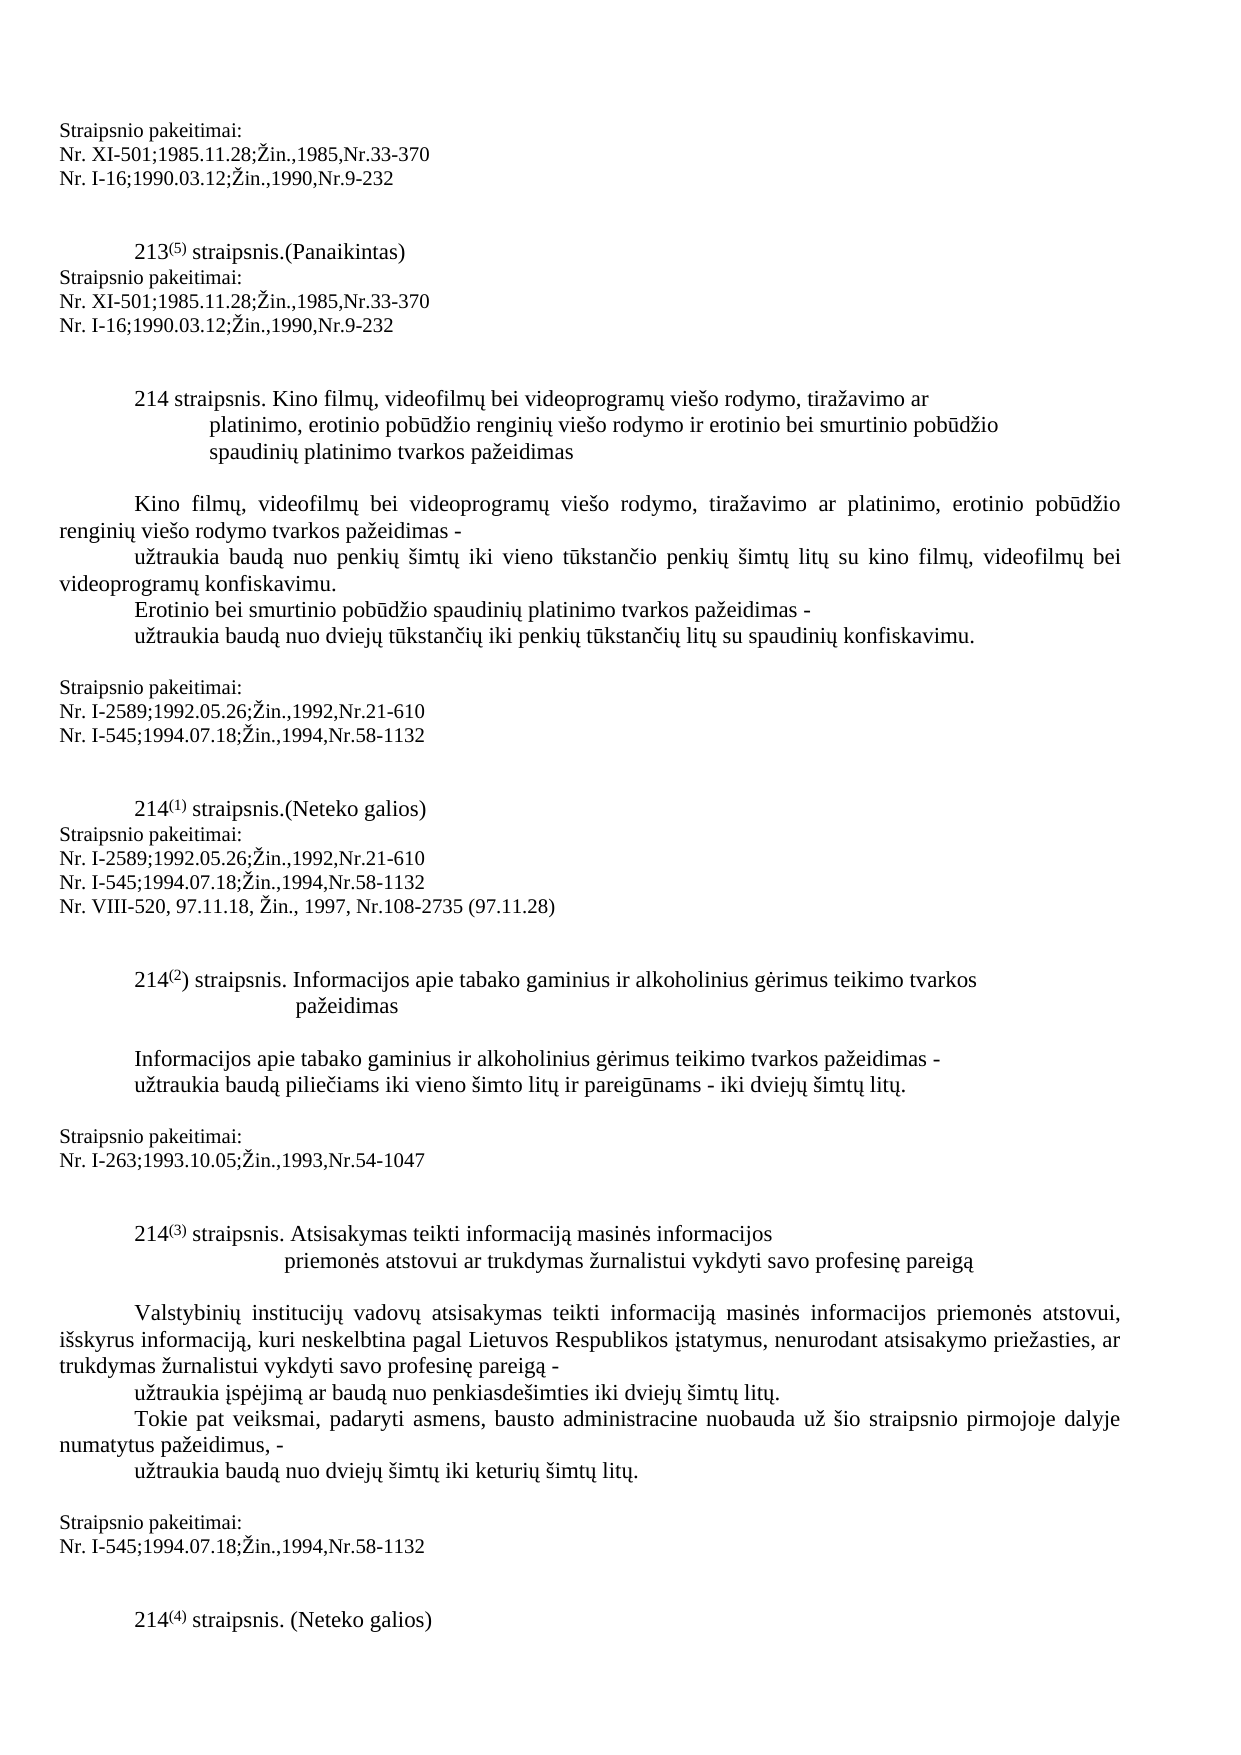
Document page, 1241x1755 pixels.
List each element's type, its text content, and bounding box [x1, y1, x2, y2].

text Straipsnio pakeitimai: [59, 675, 1122, 699]
text Nr. XI-501;1985.11.28;Žin.,1985,Nr.33-370 [59, 289, 1122, 313]
text Nr. I-263;1993.10.05;Žin.,1993,Nr.54-1047 [59, 1148, 1122, 1172]
text platinimo, erotinio pobūdžio renginių viešo rodymo ir erotinio bei smurtinio pobūdžio [134, 411, 1122, 438]
text 214(4) straipsnis. (Neteko galios) [59, 1607, 1122, 1633]
text pažeidimas [59, 992, 1122, 1019]
text 214(1) straipsnis.(Neteko galios) [59, 795, 1122, 822]
text 213(5) straipsnis.(Panaikintas) [59, 238, 1122, 265]
text 214(3) straipsnis. Atsisakymas teikti informaciją masinės informacijos [59, 1220, 1122, 1247]
text Nr. I-545;1994.07.18;Žin.,1994,Nr.58-1132 [59, 1534, 1122, 1558]
text Nr. I-2589;1992.05.26;Žin.,1992,Nr.21-610 [59, 846, 1122, 870]
text 214 straipsnis. Kino filmų, videofilmų bei videoprogramų viešo rodymo, tiražavimo ar [59, 385, 1122, 411]
text Valstybinių institucijų vadovų atsisakymas teikti informaciją masinės informacijos priemonės atstovui, išskyrus informaciją, kuri neskelbtina pagal Lietuvos Respublikos įstatymus, nenurodant atsisakymo priežasties, ar trukdymas žurnalistui vykdyti savo profesinę pareigą - [59, 1299, 1122, 1378]
text 214(2) straipsnis. Informacijos apie tabako gaminius ir alkoholinius gėrimus teikimo tvarkos [59, 966, 1122, 992]
text Straipsnio pakeitimai: [59, 265, 1122, 289]
text Nr. I-16;1990.03.12;Žin.,1990,Nr.9-232 [59, 166, 1122, 190]
text Straipsnio pakeitimai: [59, 822, 1122, 846]
text užtraukia baudą nuo dviejų šimtų iki keturių šimtų litų. [59, 1458, 1122, 1484]
text užtraukia baudą piliečiams iki vieno šimto litų ir pareigūnams - iki dviejų šimtų litų. [59, 1071, 1122, 1098]
text Nr. I-545;1994.07.18;Žin.,1994,Nr.58-1132 [59, 723, 1122, 747]
text Nr. VIII-520, 97.11.18, Žin., 1997, Nr.108-2735 (97.11.28) [59, 894, 1122, 918]
text užtraukia baudą nuo penkių šimtų iki vieno tūkstančio penkių šimtų litų su kino filmų, videofilmų bei videoprogramų konfiskavimu. [59, 543, 1122, 596]
text Tokie pat veiksmai, padaryti asmens, bausto administracine nuobauda už šio straipsnio pirmojoje dalyje numatytus pažeidimus, - [59, 1405, 1122, 1458]
text Nr. I-16;1990.03.12;Žin.,1990,Nr.9-232 [59, 313, 1122, 337]
text Nr. I-2589;1992.05.26;Žin.,1992,Nr.21-610 [59, 699, 1122, 723]
text Straipsnio pakeitimai: [59, 1124, 1122, 1148]
text Straipsnio pakeitimai: [59, 118, 1122, 142]
text Nr. I-545;1994.07.18;Žin.,1994,Nr.58-1132 [59, 870, 1122, 894]
text spaudinių platinimo tvarkos pažeidimas [134, 438, 1122, 464]
text priemonės atstovui ar trukdymas žurnalistui vykdyti savo profesinę pareigą [284, 1247, 1122, 1273]
text Straipsnio pakeitimai: [59, 1510, 1122, 1534]
text Nr. XI-501;1985.11.28;Žin.,1985,Nr.33-370 [59, 142, 1122, 166]
text Kino filmų, videofilmų bei videoprogramų viešo rodymo, tiražavimo ar platinimo, erotinio pobūdžio renginių viešo rodymo tvarkos pažeidimas - [59, 491, 1122, 543]
text Erotinio bei smurtinio pobūdžio spaudinių platinimo tvarkos pažeidimas - [59, 596, 1122, 622]
text Informacijos apie tabako gaminius ir alkoholinius gėrimus teikimo tvarkos pažeidimas - [59, 1045, 1122, 1071]
text užtraukia įspėjimą ar baudą nuo penkiasdešimties iki dviejų šimtų litų. [59, 1378, 1122, 1405]
text užtraukia baudą nuo dviejų tūkstančių iki penkių tūkstančių litų su spaudinių konfiskavimu. [59, 622, 1122, 649]
